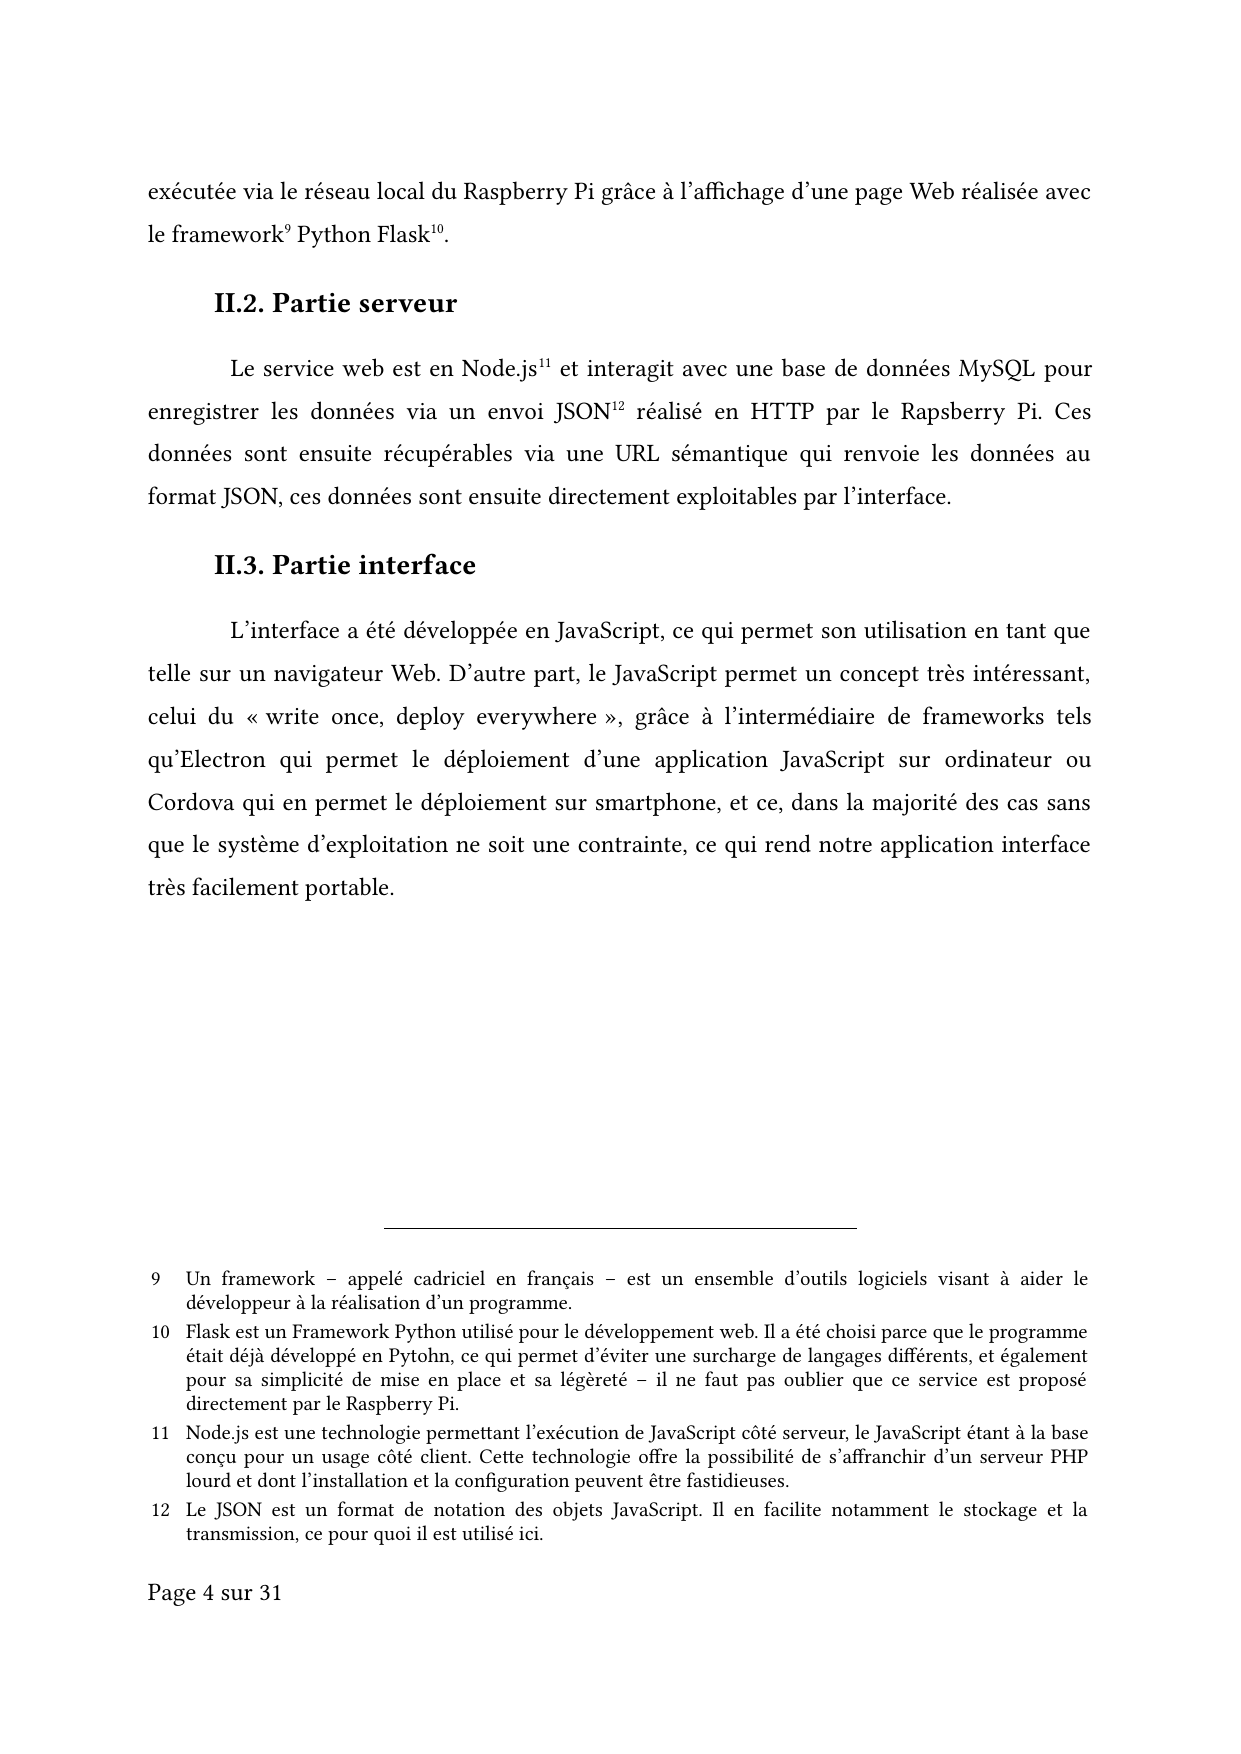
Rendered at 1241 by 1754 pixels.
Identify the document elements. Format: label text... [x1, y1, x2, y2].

text Flask est un Framework Python utilisé pour le développement web. Il a été choisi parce que le programme était déjà développé en Pytohn, ce qui permet d’éviter une surcharge de langages différents, et également pour sa simplicité de mise en place et sa légèreté – il ne faut pas oublier que ce service est proposé directement par le Raspberry Pi. [148, 1317, 1093, 1418]
text L’interface a été développée en JavaScript, ce qui permet son utilisation en tant que telle sur un navigateur Web. D’autre part, le JavaScript permet un concept très intéressant, celui du « write once, deploy everywhere », grâce à l’intermédiaire de frameworks tels qu’Electron qui permet le déploiement d’une application JavaScript sur ordinateur ou Cordova qui en permet le déploiement sur smartphone, et ce, dans la majorité des cas sans que le système d’exploitation ne soit une contrainte, ce qui rend notre application interface très facilement portable. [148, 616, 1093, 902]
text [148, 1234, 1093, 1264]
text exécutée via le réseau local du Raspberry Pi grâce à l’affichage d’une page Web réalisée avec le framework Python Flask. [148, 177, 1093, 248]
subtitle Partie interface [148, 549, 1093, 582]
text Le JSON est un format de notation des objets JavaScript. Il en facilite notamment le stockage et la transmission, ce pour quoi il est utilisé ici. [148, 1495, 1093, 1548]
text Node.js est une technologie permettant l’exécution de JavaScript côté serveur, le JavaScript étant à la base conçu pour un usage côté client. Cette technologie offre la possibilité de s’affranchir d’un serveur PHP lourd et dont l’installation et la configuration peuvent être fastidieuses. [148, 1418, 1093, 1495]
text Un framework – appelé cadriciel en français – est un ensemble d’outils logiciels visant à aider le développeur à la réalisation d’un programme. [148, 1264, 1093, 1317]
text Le service web est en Node.js et interagit avec une base de données MySQL pour enregistrer les données via un envoi JSON réalisé en HTTP par le Rapsberry Pi. Ces données sont ensuite récupérables via une URL sémantique qui renvoie les données au format JSON, ces données sont ensuite directement exploitables par l’interface. [148, 354, 1093, 511]
subtitle Partie serveur [148, 286, 1093, 319]
